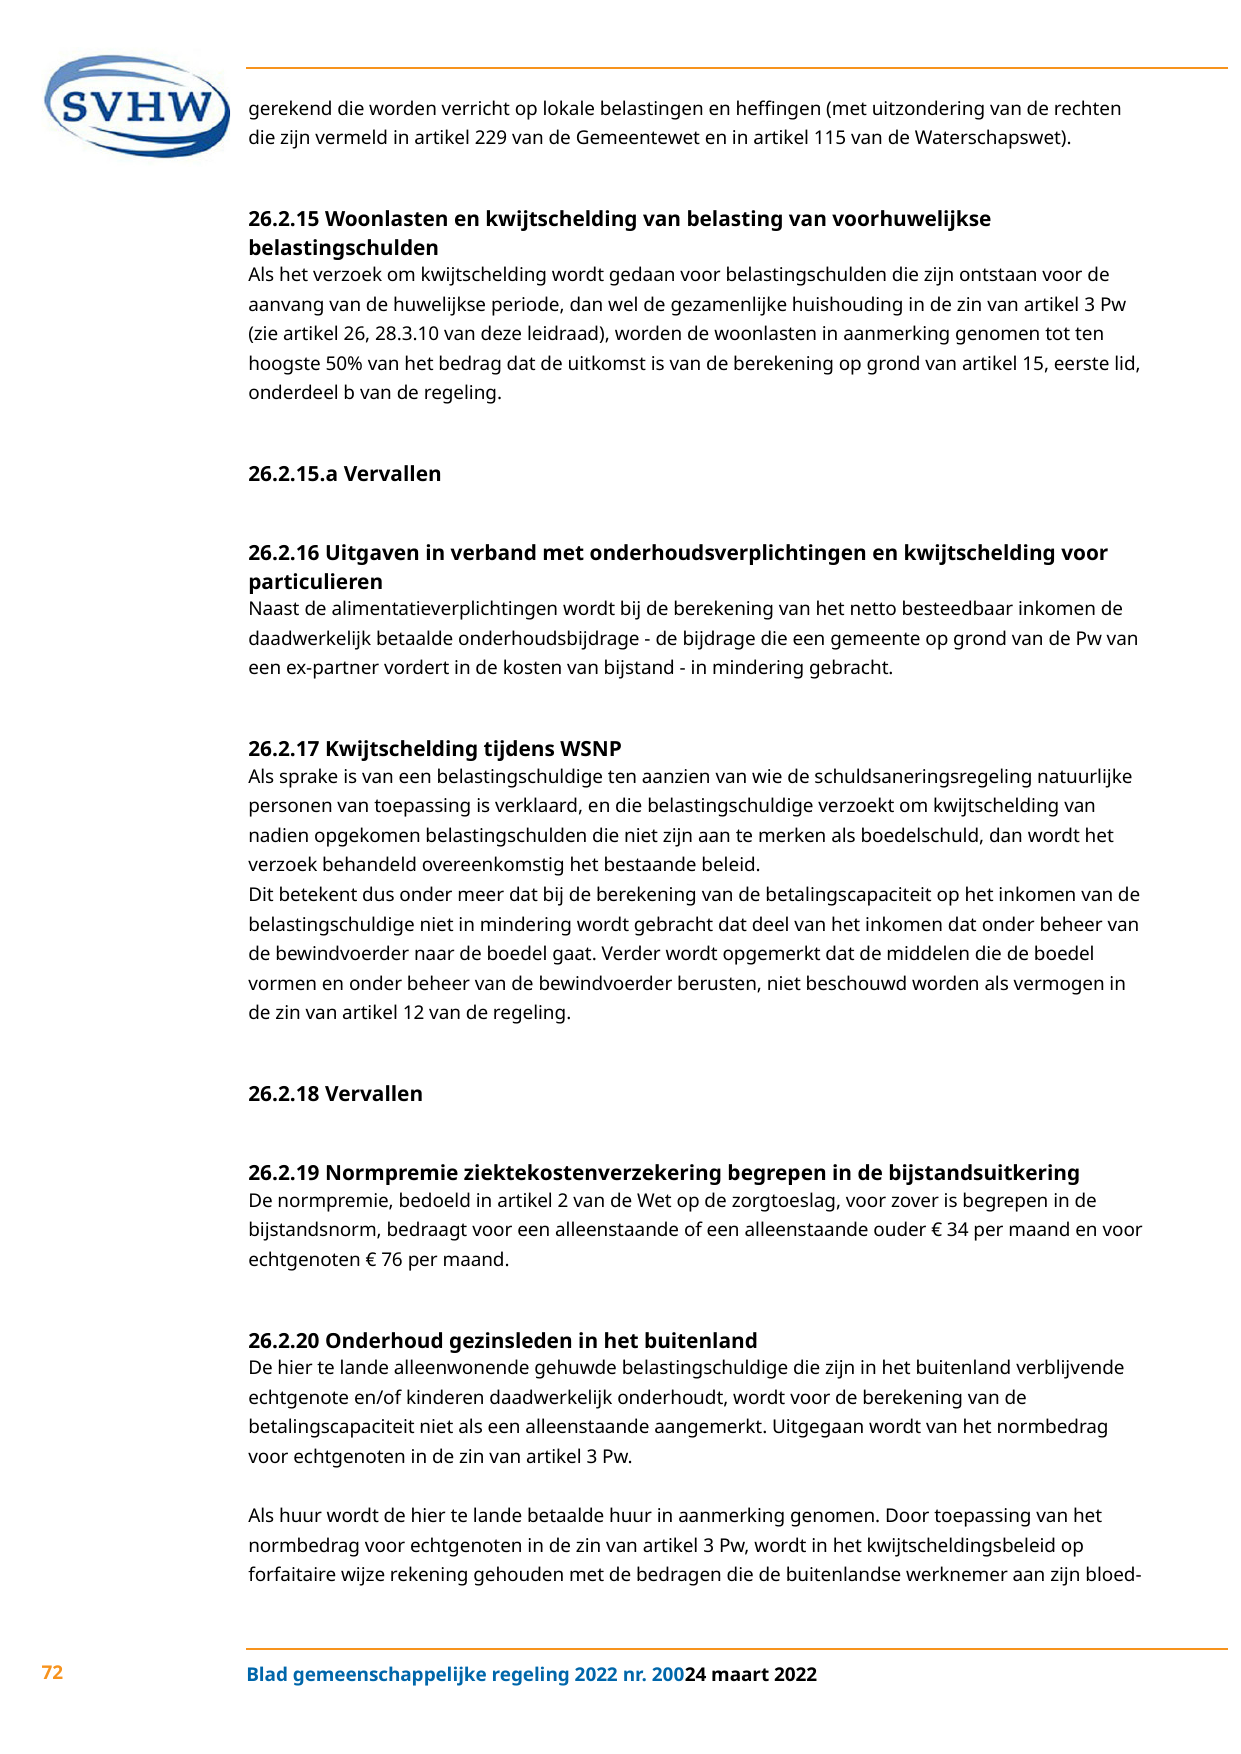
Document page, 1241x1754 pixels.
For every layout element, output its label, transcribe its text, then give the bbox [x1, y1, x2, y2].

text De hier te lande alleenwonende gehuwde belastingschuldige die zijn in het buitenland verblijvende echtgenote en/of kinderen daadwerkelijk onderhoudt, wordt voor de berekening van de betalingscapaciteit niet als een alleenstaande aangemerkt. Uitgegaan wordt van het normbedrag voor echtgenoten in de zin van artikel 3 Pw. [248, 1354, 1152, 1469]
text 26.2.15 Woonlasten en kwijtschelding van belasting van voorhuwelijkse belastingschulden [248, 204, 1152, 261]
text 26.2.18 Vervallen [248, 1079, 1152, 1108]
text Naast de alimentatieverplichtingen wordt bij de berekening van het netto besteedbaar inkomen de daadwerkelijk betaalde onderhoudsbijdrage - de bijdrage die een gemeente op grond van de Pw van een ex-partner vordert in de kosten van bijstand - in mindering gebracht. [248, 595, 1152, 680]
picture [41, 47, 231, 172]
text Als het verzoek om kwijtschelding wordt gedaan voor belastingschulden die zijn ontstaan voor de aanvang van de huwelijkse periode, dan wel de gezamenlijke huishouding in de zin van artikel 3 Pw (zie artikel 26, 28.3.10 van deze leidraad), worden de woonlasten in aanmerking genomen tot ten hoogste 50% van het bedrag dat de uitkomst is van de berekening op grond van artikel 15, eerste lid, onderdeel b van de regeling. [248, 261, 1152, 405]
text 26.2.16 Uitgaven in verband met onderhoudsverplichtingen en kwijtschelding voor particulieren [248, 538, 1152, 595]
text 26.2.19 Normpremie ziektekostenverzekering begrepen in de bijstandsuitkering [248, 1158, 1152, 1187]
text Als sprake is van een belastingschuldige ten aanzien van wie de schuldsaneringsregeling natuurlijke personen van toepassing is verklaard, en die belastingschuldige verzoekt om kwijtschelding van nadien opgekomen belastingschulden die niet zijn aan te merken als boedelschuld, dan wordt het verzoek behandeld overeenkomstig het bestaande beleid. [248, 763, 1152, 877]
text Dit betekent dus onder meer dat bij de berekening van de betalingscapaciteit op het inkomen van de belastingschuldige niet in mindering wordt gebracht dat deel van het inkomen dat onder beheer van de bewindvoerder naar de boedel gaat. Verder wordt opgemerkt dat de middelen die de boedel vormen en onder beheer van de bewindvoerder berusten, niet beschouwd worden als vermogen in de zin van artikel 12 van de regeling. [248, 881, 1152, 1025]
text 26.2.20 Onderhoud gezinsleden in het buitenland [248, 1326, 1152, 1354]
text Als huur wordt de hier te lande betaalde huur in aanmerking genomen. Door toepassing van het normbedrag voor echtgenoten in de zin van artikel 3 Pw, wordt in het kwijtscheldingsbeleid op forfaitaire wijze rekening gehouden met de bedragen die de buitenlandse werknemer aan zijn bloed- [248, 1502, 1152, 1587]
text De normpremie, bedoeld in artikel 2 van de Wet op de zorgtoeslag, voor zover is begrepen in de bijstandsnorm, bedraagt voor een alleenstaande of een alleenstaande ouder € 34 per maand en voor echtgenoten € 76 per maand. [248, 1187, 1152, 1272]
text 26.2.15.a Vervallen [248, 459, 1152, 488]
text 26.2.17 Kwijtschelding tijdens WSNP [248, 734, 1152, 763]
text gerekend die worden verricht op lokale belastingen en heffingen (met uitzondering van de rechten die zijn vermeld in artikel 229 van de Gemeentewet en in artikel 115 van de Waterschapswet). [248, 95, 1152, 150]
